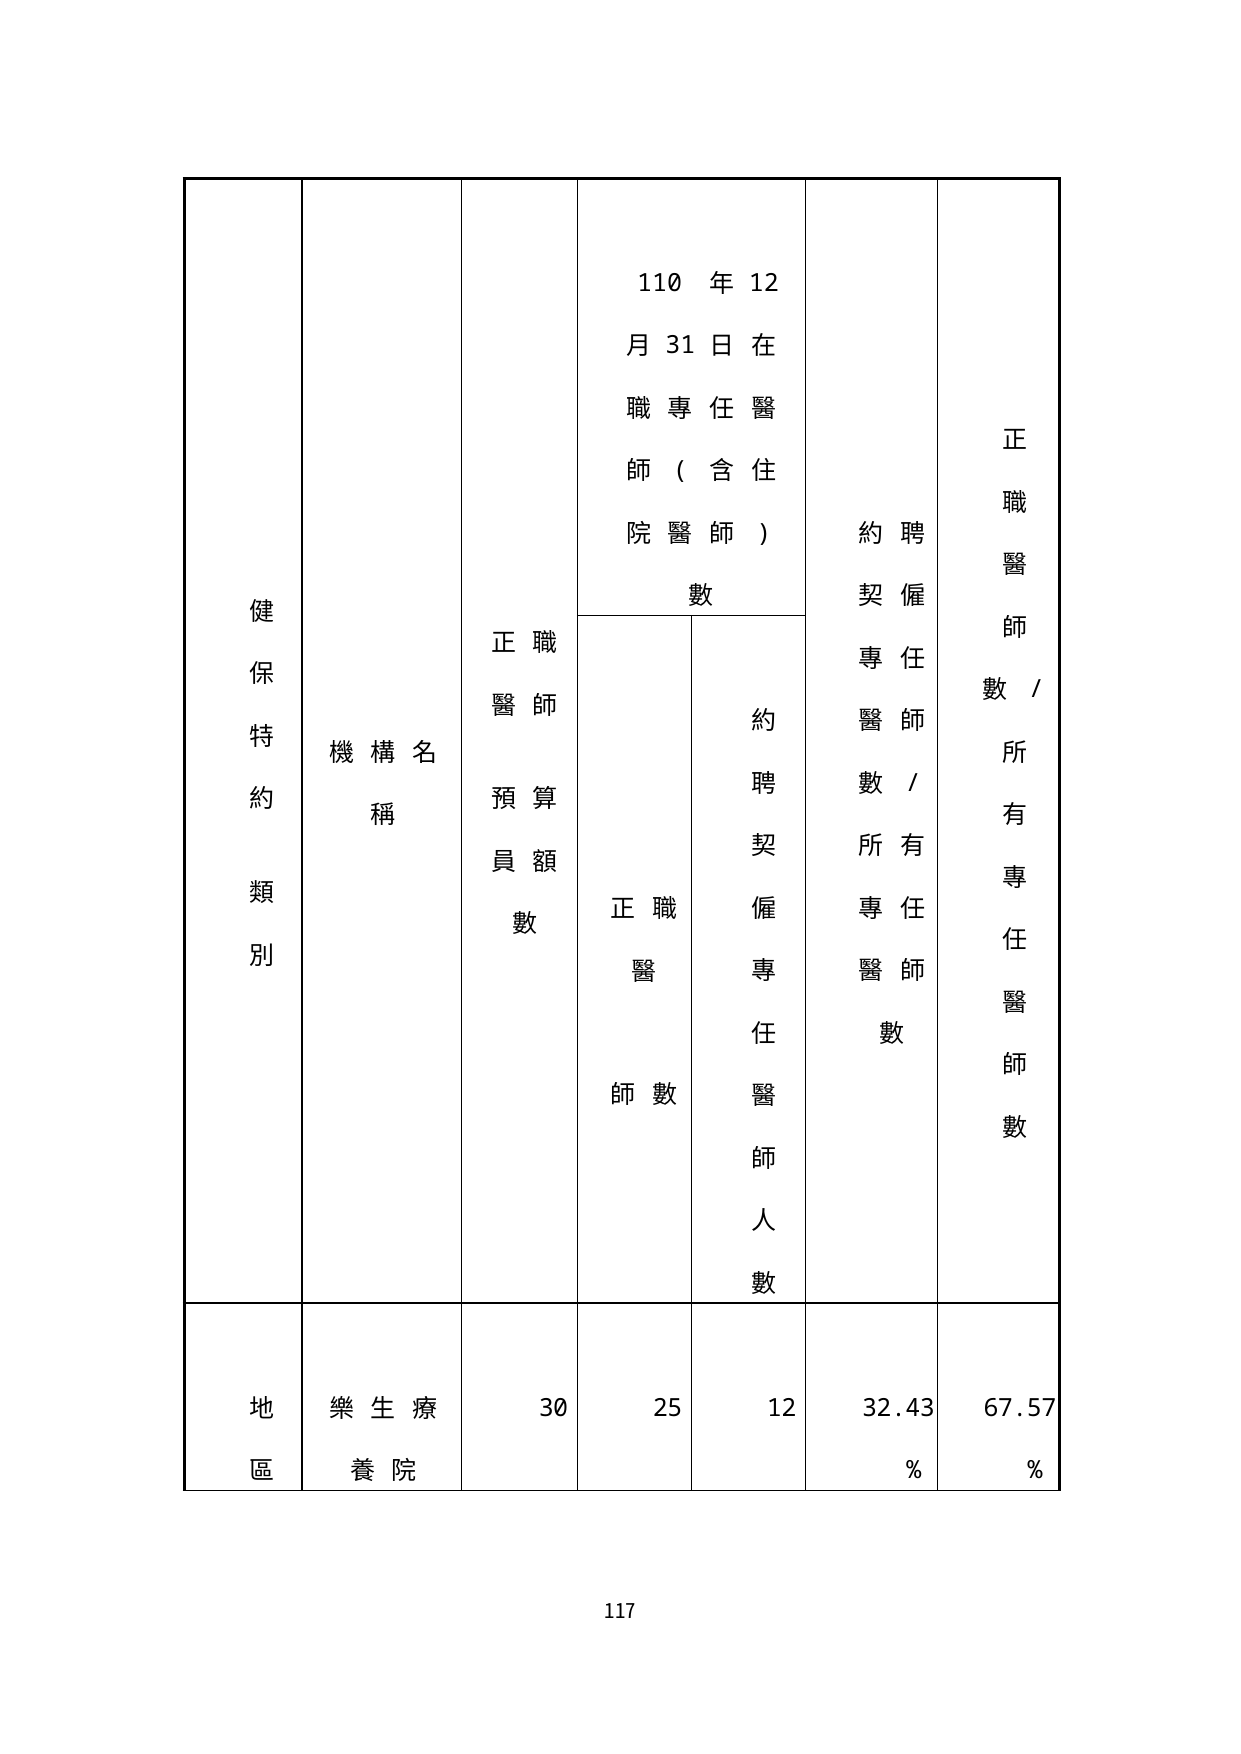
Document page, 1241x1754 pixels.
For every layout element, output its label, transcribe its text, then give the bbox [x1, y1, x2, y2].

table_header 機構名稱 [303, 180, 461, 1302]
table_cell 25 [578, 1304, 691, 1490]
table_cell 30 [462, 1304, 577, 1490]
table_cell 67.57% [938, 1304, 1058, 1490]
table_cell 地區 [186, 1304, 301, 1490]
table_header 正職醫師數/所有專任醫師數 [938, 180, 1058, 1302]
table_cell 12 [692, 1304, 805, 1490]
table_header 約聘契僱專任醫師數/所有專任醫師數 [806, 180, 937, 1302]
table_cell 正職醫 師數 [578, 616, 691, 1302]
table_cell 32.43% [806, 1304, 937, 1490]
table_cell 樂生療養院 [303, 1304, 461, 1490]
table_header 健保特約 類別 [186, 180, 301, 1302]
table_cell 約聘契僱專任醫師人數 [692, 616, 805, 1302]
table_header 正職醫師 預算員額數 [462, 180, 577, 1302]
table_header 110年12月31日在職專任醫師(含住院醫師)數 [578, 180, 805, 615]
